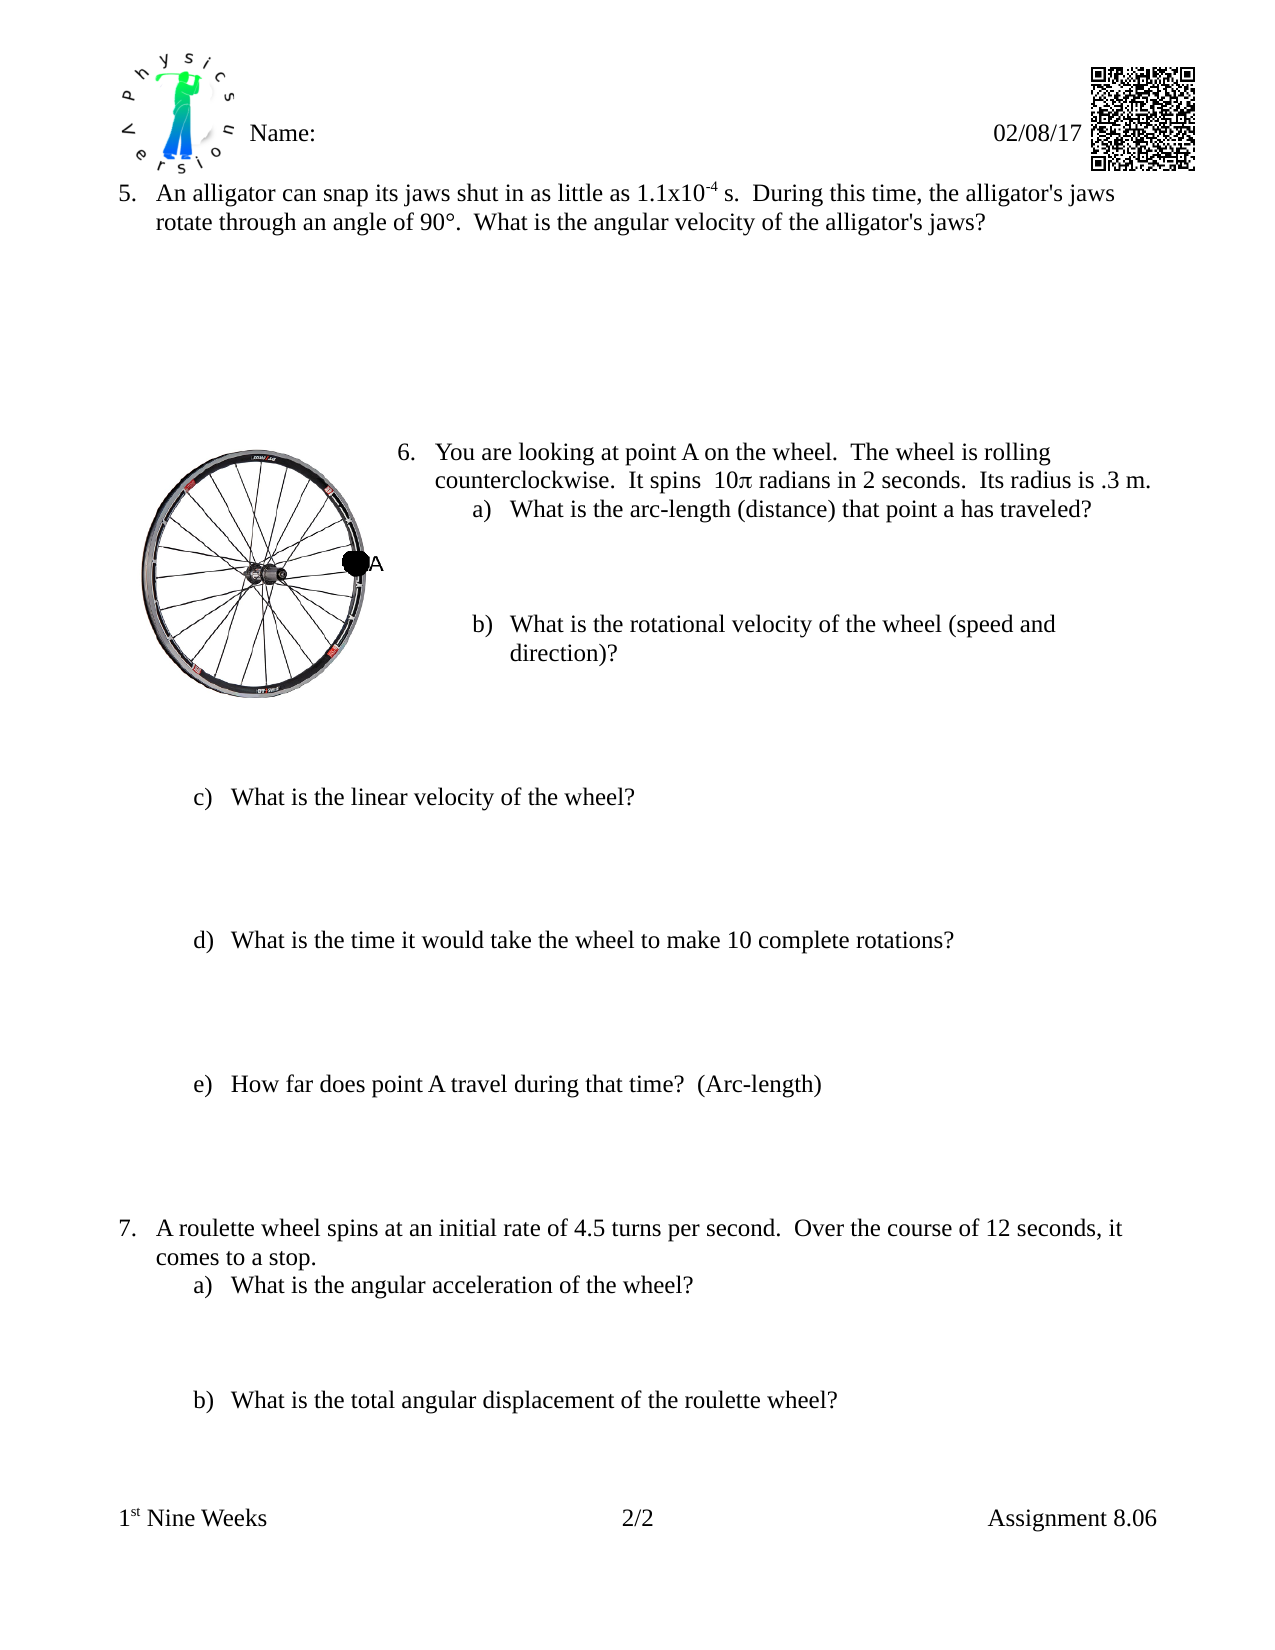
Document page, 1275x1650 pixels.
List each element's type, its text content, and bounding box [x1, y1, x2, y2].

list What is the arc-length (distance) that point a has traveled? [397, 494, 1157, 523]
list What is the angular acceleration of the wheel? [193, 1271, 1157, 1299]
list What is the linear velocity of the wheel? [193, 782, 1157, 811]
list What is the total angular displacement of the roulette wheel? [193, 1386, 1157, 1414]
list What is the time it would take the wheel to make 10 complete rotations? [193, 926, 1157, 954]
list What is the rotational velocity of the wheel (speed and direction)? [397, 609, 1157, 667]
list You are looking at point A on the wheel. The wheel is rolling counterclockwise. It spins 10p radians in 2 seconds. Its radius is .3 m. [118, 437, 1157, 494]
list How far does point A travel during that time? (Arc-length) [193, 1069, 1157, 1098]
picture [109, 449, 397, 698]
picture [121, 53, 235, 174]
list An alligator can snap its jaws shut in as little as 1.1x10-4 s. During this time, the alligator's jaws rotate through an angle of 90°. What is the angular velocity of the alligator's jaws? [118, 176, 1157, 236]
picture [1082, 58, 1203, 179]
list A roulette wheel spins at an initial rate of 4.5 turns per second. Over the course of 12 seconds, it comes to a stop. [118, 1213, 1157, 1271]
